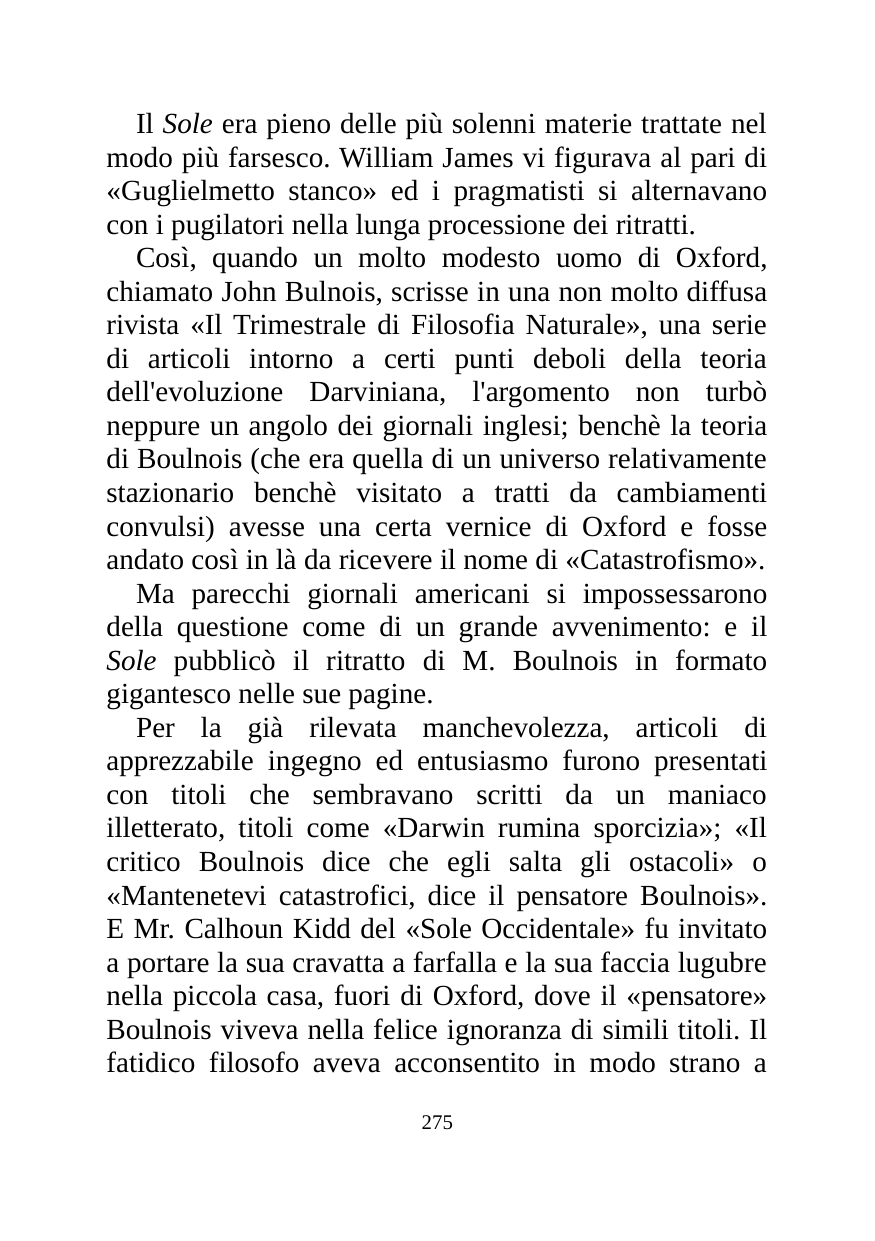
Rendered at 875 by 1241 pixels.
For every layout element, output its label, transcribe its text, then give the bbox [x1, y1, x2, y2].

text Il Sole era pieno delle più solenni materie trattate nel modo più farsesco. William James vi figurava al pari di «Guglielmetto stanco» ed i pragmatisti si alternavano con i pugilatori nella lunga processione dei ritratti. [106, 106, 768, 240]
text Per la già rilevata manchevolezza, articoli di apprezzabile ingegno ed entusiasmo furono presentati con titoli che sembravano scritti da un maniaco illetterato, titoli come «Darwin rumina sporcizia»; «Il critico Boulnois dice che egli salta gli ostacoli» o «Mantenetevi catastrofici, dice il pensatore Boulnois». E Mr. Calhoun Kidd del «Sole Occidentale» fu invitato a portare la sua cravatta a farfalla e la sua faccia lugubre nella piccola casa, fuori di Oxford, dove il «pensatore» Boulnois viveva nella felice ignoranza di simili titoli. Il fatidico filosofo aveva acconsentito in modo strano a [106, 710, 768, 1079]
text Ma parecchi giornali americani si impossessarono della questione come di un grande avvenimento: e il Sole pubblicò il ritratto di M. Boulnois in formato gigantesco nelle sue pagine. [106, 576, 768, 710]
text Così, quando un molto modesto uomo di Oxford, chiamato John Bulnois, scrisse in una non molto diffusa rivista «Il Trimestrale di Filosofia Naturale», una serie di articoli intorno a certi punti deboli della teoria dell'evoluzione Darviniana, l'argomento non turbò neppure un angolo dei giornali inglesi; benchè la teoria di Boulnois (che era quella di un universo relativamente stazionario benchè visitato a tratti da cambiamenti convulsi) avesse una certa vernice di Oxford e fosse andato così in là da ricevere il nome di «Catastrofismo». [106, 240, 768, 576]
